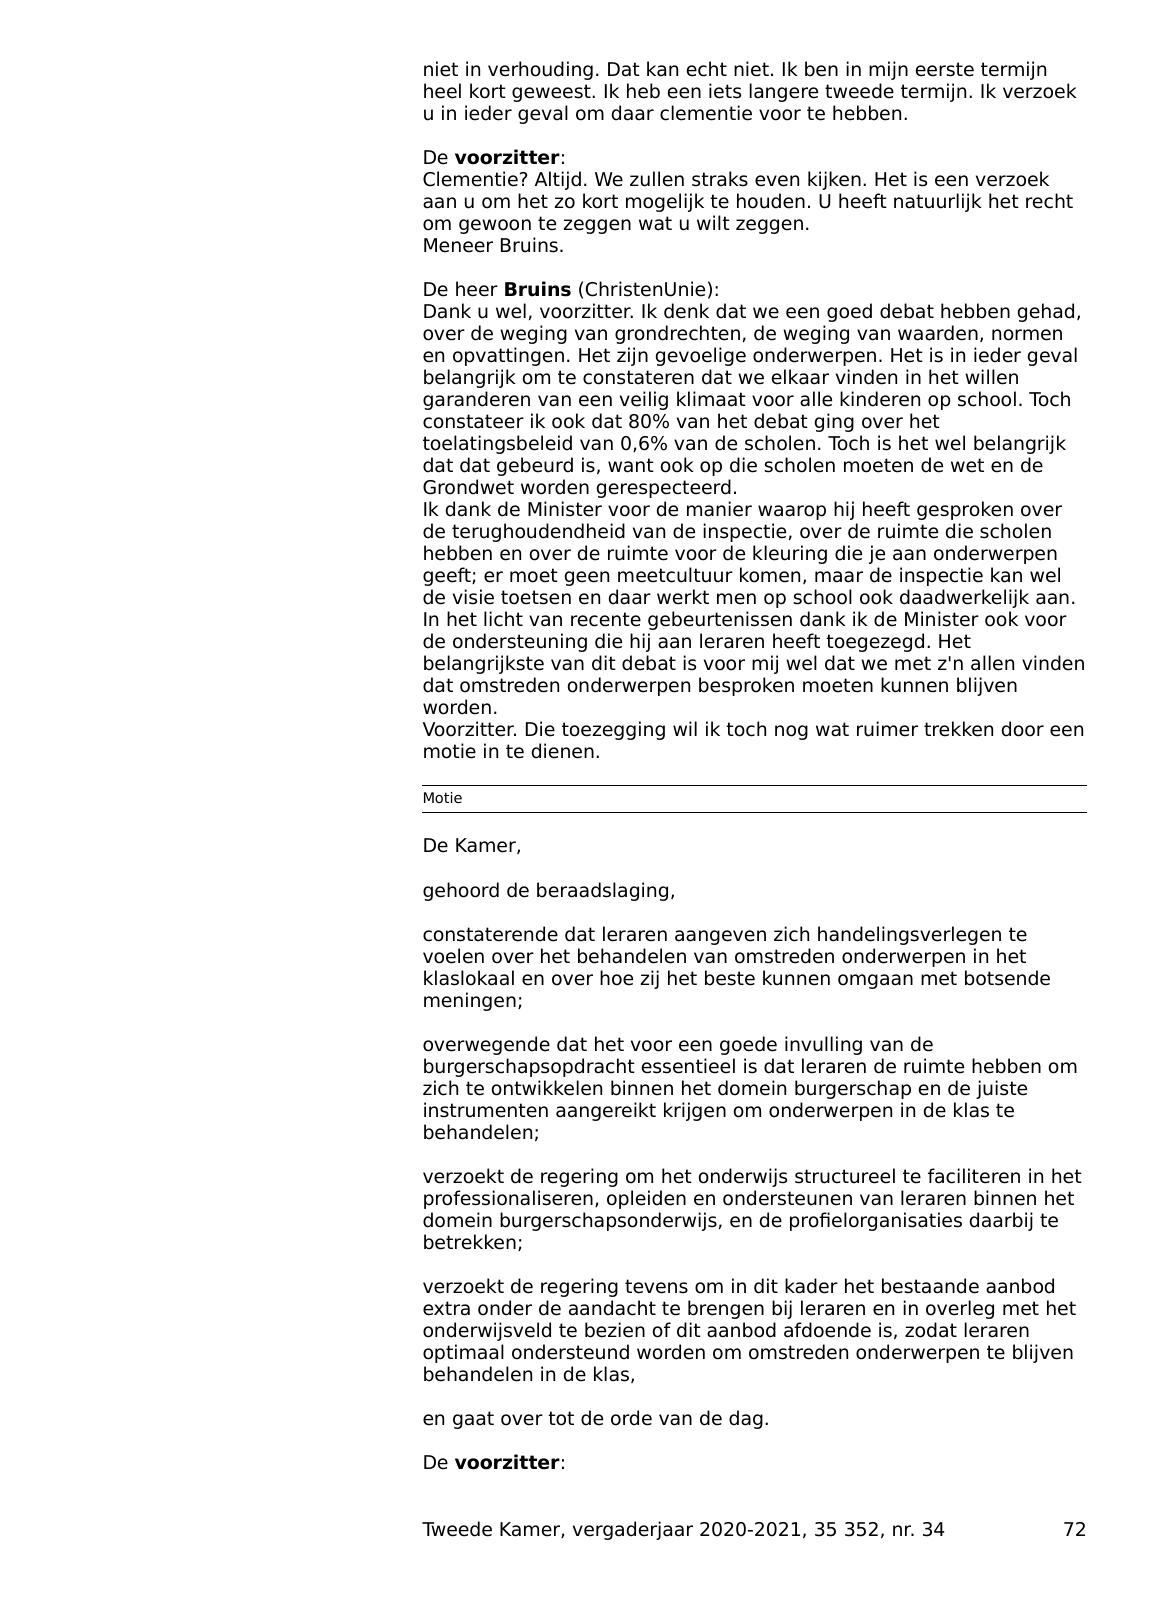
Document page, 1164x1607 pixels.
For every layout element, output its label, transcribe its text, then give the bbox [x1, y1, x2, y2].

text De heer Bruins (ChristenUnie): [422, 279, 1087, 301]
text verzoekt de regering om het onderwijs structureel te faciliteren in het professionaliseren, opleiden en ondersteunen van leraren binnen het domein burgerschapsonderwijs, en de profielorganisaties daarbij te betrekken; [422, 1166, 1087, 1254]
text De Kamer, [422, 835, 1087, 857]
text Voorzitter. Die toezegging wil ik toch nog wat ruimer trekken door een motie in te dienen. [422, 719, 1087, 763]
text gehoord de beraadslaging, [422, 879, 1087, 901]
table_header Motie [422, 786, 1087, 812]
text verzoekt de regering tevens om in dit kader het bestaande aanbod extra onder de aandacht te brengen bij leraren en in overleg met het onderwijsveld te bezien of dit aanbod afdoende is, zodat leraren optimaal ondersteund worden om omstreden onderwerpen te blijven behandelen in de klas, [422, 1276, 1087, 1386]
text Dank u wel, voorzitter. Ik denk dat we een goed debat hebben gehad, over de weging van grondrechten, de weging van waarden, normen en opvattingen. Het zijn gevoelige onderwerpen. Het is in ieder geval belangrijk om te constateren dat we elkaar vinden in het willen garanderen van een veilig klimaat voor alle kinderen op school. Toch constateer ik ook dat 80% van het debat ging over het toelatingsbeleid van 0,6% van de scholen. Toch is het wel belangrijk dat dat gebeurd is, want ook op die scholen moeten de wet en de Grondwet worden gerespecteerd. [422, 301, 1087, 499]
text Ik dank de Minister voor de manier waarop hij heeft gesproken over de terughoudendheid van de inspectie, over de ruimte die scholen hebben en over de ruimte voor de kleuring die je aan onderwerpen geeft; er moet geen meetcultuur komen, maar de inspectie kan wel de visie toetsen en daar werkt men op school ook daadwerkelijk aan. In het licht van recente gebeurtenissen dank ik de Minister ook voor de ondersteuning die hij aan leraren heeft toegezegd. Het belangrijkste van dit debat is voor mij wel dat we met z'n allen vinden dat omstreden onderwerpen besproken moeten kunnen blijven worden. [422, 499, 1087, 719]
text De voorzitter: [422, 147, 1087, 169]
text overwegende dat het voor een goede invulling van de burgerschapsopdracht essentieel is dat leraren de ruimte hebben om zich te ontwikkelen binnen het domein burgerschap en de juiste instrumenten aangereikt krijgen om onderwerpen in de klas te behandelen; [422, 1034, 1087, 1144]
text Clementie? Altijd. We zullen straks even kijken. Het is een verzoek aan u om het zo kort mogelijk te houden. U heeft natuurlijk het recht om gewoon te zeggen wat u wilt zeggen. [422, 169, 1087, 235]
text en gaat over tot de orde van de dag. [422, 1408, 1087, 1430]
text Meneer Bruins. [422, 235, 1087, 257]
text De voorzitter: [422, 1452, 1087, 1474]
text constaterende dat leraren aangeven zich handelingsverlegen te voelen over het behandelen van omstreden onderwerpen in het klaslokaal en over hoe zij het beste kunnen omgaan met botsende meningen; [422, 924, 1087, 1012]
text niet in verhouding. Dat kan echt niet. Ik ben in mijn eerste termijn heel kort geweest. Ik heb een iets langere tweede termijn. Ik verzoek u in ieder geval om daar clementie voor te hebben. [422, 59, 1087, 125]
